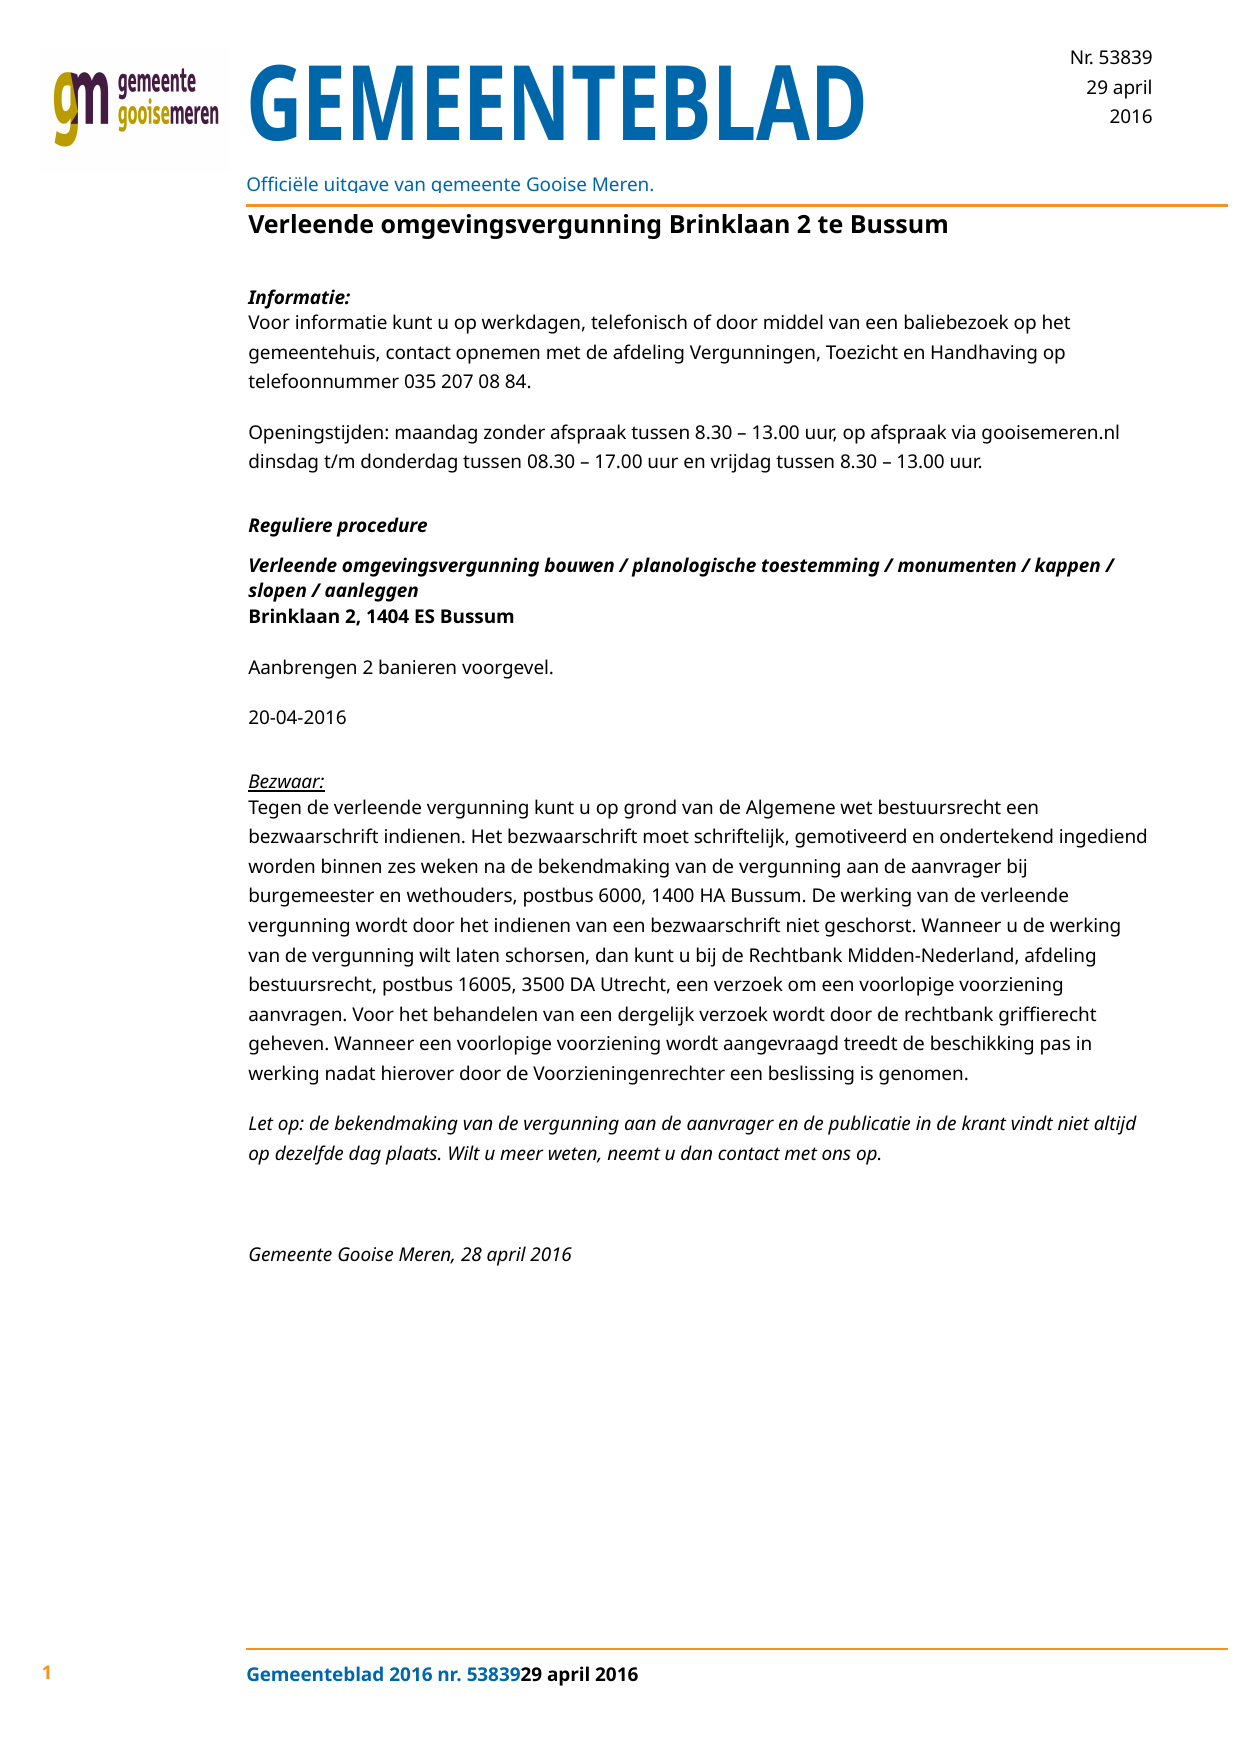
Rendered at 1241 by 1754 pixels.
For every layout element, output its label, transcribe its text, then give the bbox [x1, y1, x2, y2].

text Tegen de verleende vergunning kunt u op grond van de Algemene wet bestuursrecht een bezwaarschrift indienen. Het bezwaarschrift moet schriftelijk, gemotiveerd en ondertekend ingediend worden binnen zes weken na de bekendmaking van de vergunning aan de aanvrager bij burgemeester en wethouders, postbus 6000, 1400 HA Bussum. De werking van de verleende vergunning wordt door het indienen van een bezwaarschrift niet geschorst. Wanneer u de werking van de vergunning wilt laten schorsen, dan kunt u bij de Rechtbank Midden-Nederland, afdeling bestuursrecht, postbus 16005, 3500 DA Utrecht, een verzoek om een voorlopige voorziening aanvragen. Voor het behandelen van een dergelijk verzoek wordt door de rechtbank griffierecht geheven. Wanneer een voorlopige voorziening wordt aangevraagd treedt de beschikking pas in werking nadat hierover door de Voorzieningenrechter een beslissing is genomen. [248, 794, 1152, 1086]
text Voor informatie kunt u op werkdagen, telefonisch of door middel van een baliebezoek op het gemeentehuis, contact opnemen met de afdeling Vergunningen, Toezicht en Handhaving op telefoonnummer 035 207 08 84. [248, 309, 1152, 394]
text Bezwaar: [248, 768, 1152, 794]
text 20-04-2016 [248, 704, 1152, 730]
text Aanbrengen 2 banieren voorgevel. [248, 654, 1152, 679]
text Informatie: [248, 284, 1152, 309]
text Verleende omgevingsvergunning bouwen / planologische toestemming / monumenten / kappen / slopen / aanleggen [248, 552, 1152, 603]
picture [41, 47, 231, 172]
text Openingstijden: maandag zonder afspraak tussen 8.30 – 13.00 uur, op afspraak via gooisemeren.nl dinsdag t/m donderdag tussen 08.30 – 17.00 uur en vrijdag tussen 8.30 – 13.00 uur. [248, 419, 1152, 474]
text Let op: de bekendmaking van de vergunning aan de aanvrager en de publicatie in de krant vindt niet altijd op dezelfde dag plaats. Wilt u meer weten, neemt u dan contact met ons op. [248, 1111, 1152, 1166]
text Verleende omgevingsvergunning Brinklaan 2 te Bussum [248, 207, 1152, 241]
text Brinklaan 2, 1404 ES Bussum [248, 603, 1152, 629]
text Gemeente Gooise Meren, 28 april 2016 [248, 1241, 1152, 1267]
text Reguliere procedure [248, 513, 1152, 538]
